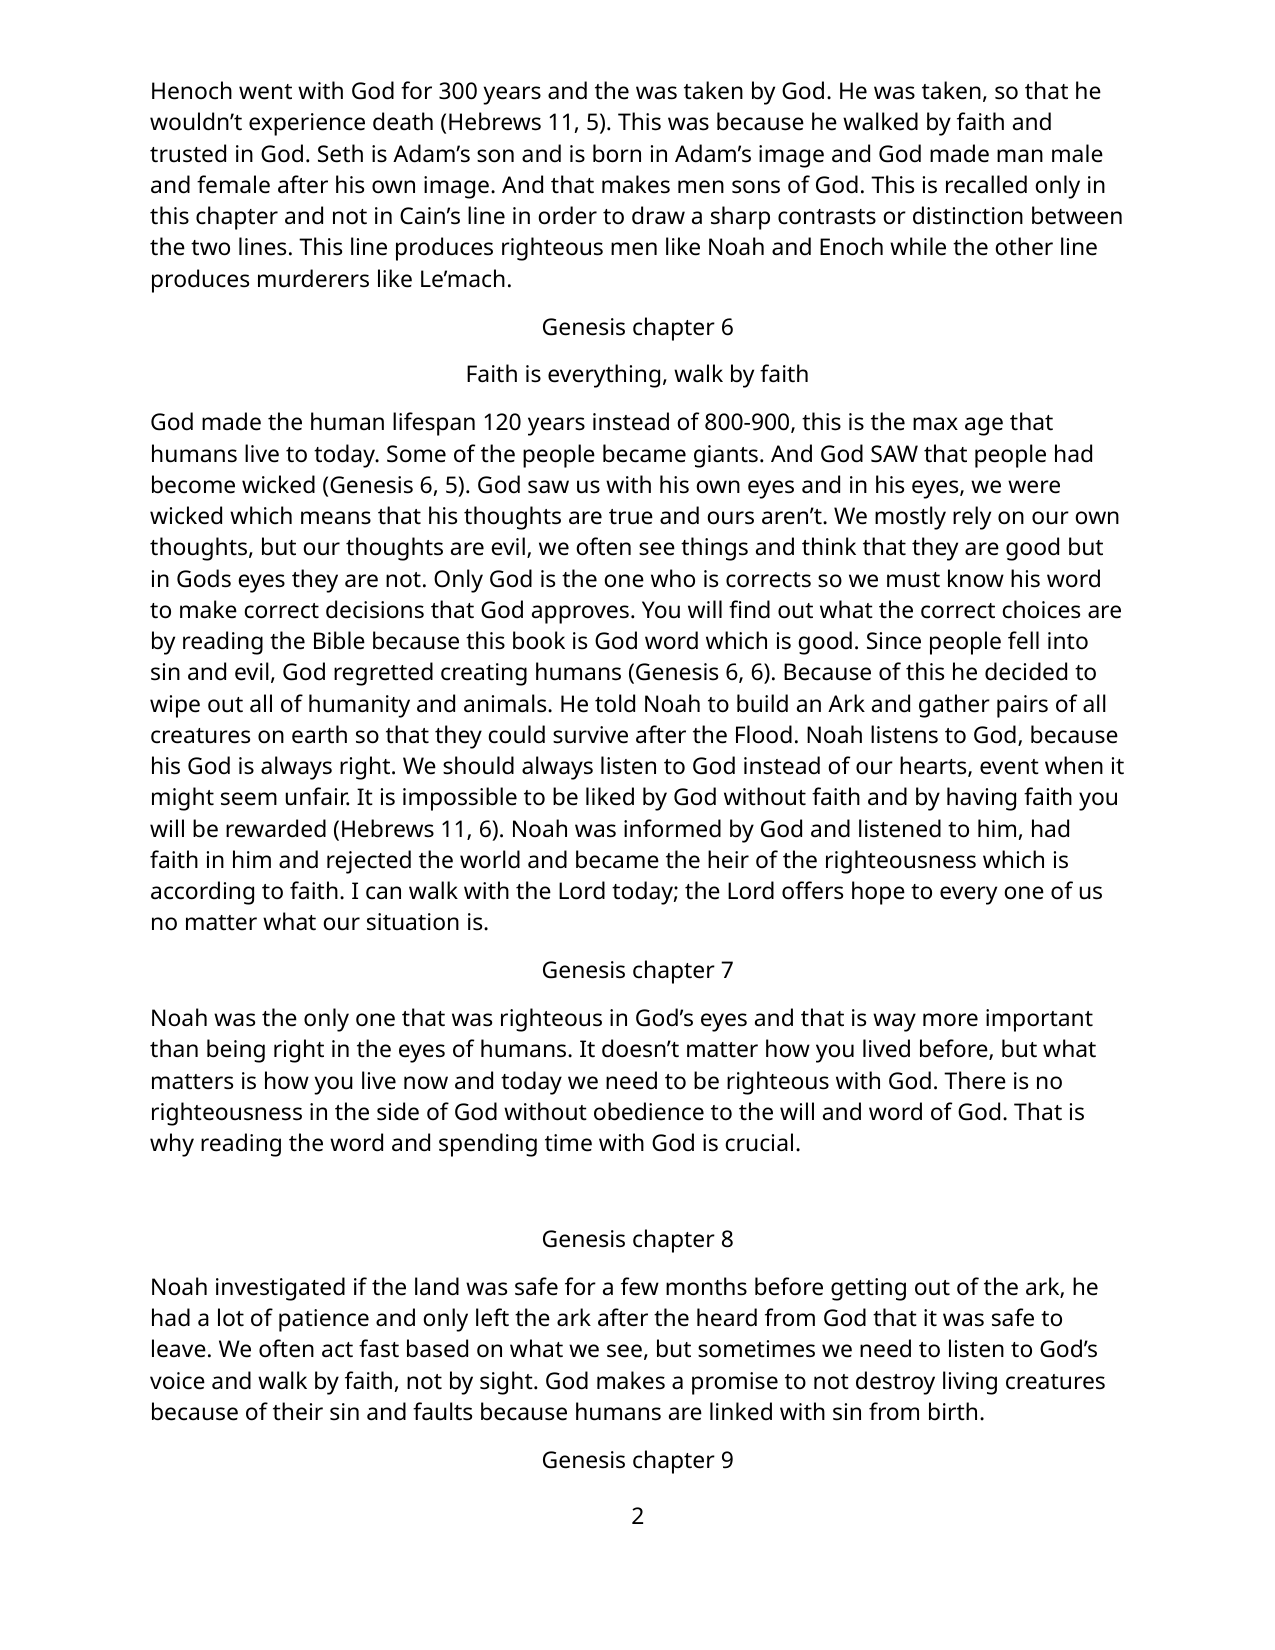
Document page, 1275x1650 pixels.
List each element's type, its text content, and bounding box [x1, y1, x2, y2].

text God made the human lifespan 120 years instead of 800-900, this is the max age that humans live to today. Some of the people became giants. And God SAW that people had become wicked (Genesis 6, 5). God saw us with his own eyes and in his eyes, we were wicked which means that his thoughts are true and ours aren’t. We mostly rely on our own thoughts, but our thoughts are evil, we often see things and think that they are good but in Gods eyes they are not. Only God is the one who is corrects so we must know his word to make correct decisions that God approves. You will find out what the correct choices are by reading the Bible because this book is God word which is good. Since people fell into sin and evil, God regretted creating humans (Genesis 6, 6). Because of this he decided to wipe out all of humanity and animals. He told Noah to build an Ark and gather pairs of all creatures on earth so that they could survive after the Flood. Noah listens to God, because his God is always right. We should always listen to God instead of our hearts, event when it might seem unfair. It is impossible to be liked by God without faith and by having faith you will be rewarded (Hebrews 11, 6). Noah was informed by God and listened to him, had faith in him and rejected the world and became the heir of the righteousness which is according to faith. I can walk with the Lord today; the Lord offers hope to every one of us no matter what our situation is. [150, 406, 1125, 937]
text Faith is everything, walk by faith [150, 358, 1125, 389]
text Genesis chapter 9 [150, 1444, 1125, 1475]
text Henoch went with God for 300 years and the was taken by God. He was taken, so that he wouldn’t experience death (Hebrews 11, 5). This was because he walked by faith and trusted in God. Seth is Adam’s son and is born in Adam’s image and God made man male and female after his own image. And that makes men sons of God. This is recalled only in this chapter and not in Cain’s line in order to draw a sharp contrasts or distinction between the two lines. This line produces righteous men like Noah and Enoch while the other line produces murderers like Le’mach. [150, 75, 1125, 294]
text Genesis chapter 6 [150, 310, 1125, 342]
text Noah was the only one that was righteous in God’s eyes and that is way more important than being right in the eyes of humans. It doesn’t matter how you lived before, but what matters is how you live now and today we need to be righteous with God. There is no righteousness in the side of God without obedience to the will and word of God. That is why reading the word and spending time with God is crucial. [150, 1002, 1125, 1158]
text Genesis chapter 7 [150, 954, 1125, 985]
text Noah investigated if the land was safe for a few months before getting out of the ark, he had a lot of patience and only left the ark after the heard from God that it was safe to leave. We often act fast based on what we see, but sometimes we need to listen to God’s voice and walk by faith, not by sight. God makes a promise to not destroy living creatures because of their sin and faults because humans are linked with sin from birth. [150, 1271, 1125, 1427]
text Genesis chapter 8 [150, 1223, 1125, 1254]
